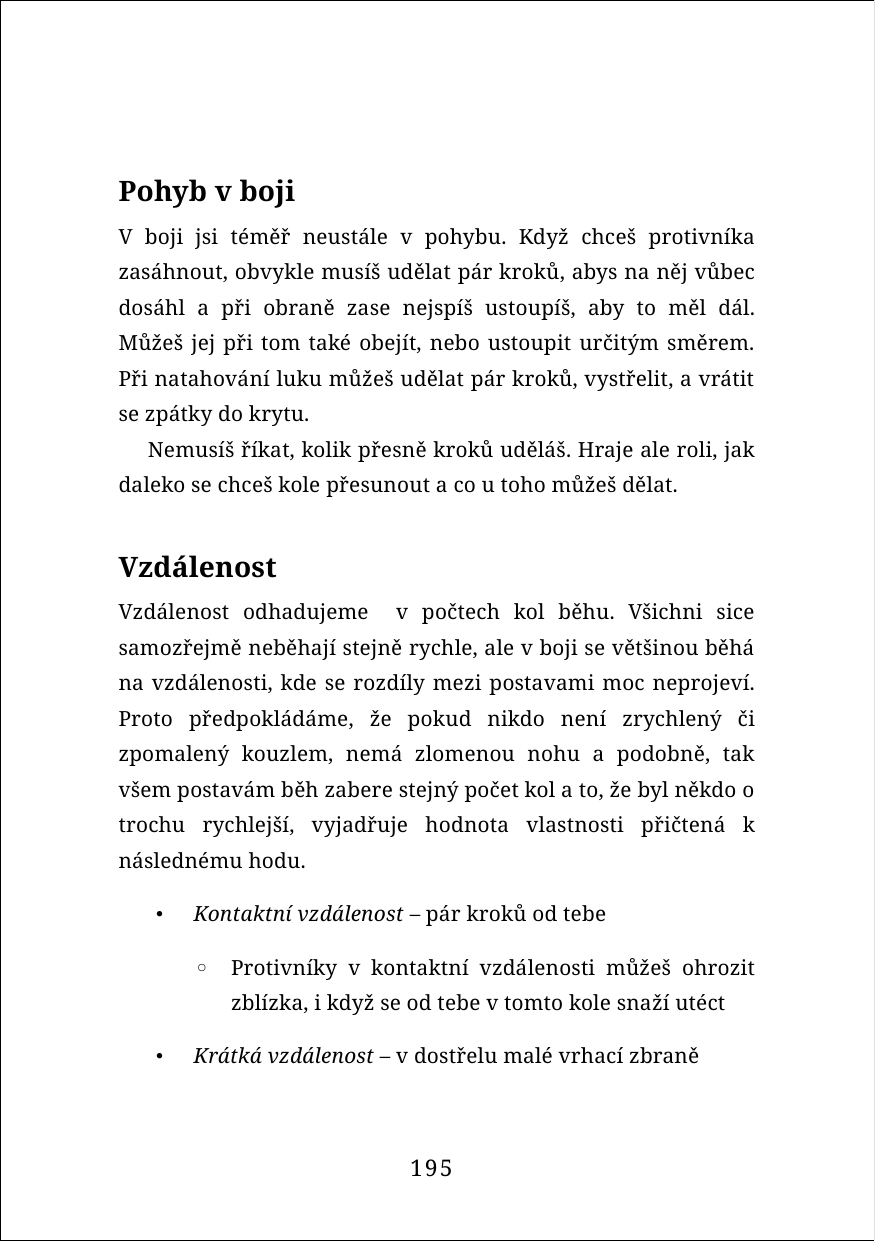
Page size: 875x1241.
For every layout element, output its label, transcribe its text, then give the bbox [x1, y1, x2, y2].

text V boji jsi téměř neustále v pohybu. Když chceš protivníka zasáhnout, obvykle musíš udělat pár kroků, abys na něj vůbec dosáhl a při obraně zase nejspíš ustoupíš, aby to měl dál. Můžeš jej při tom také obejít, nebo ustoupit určitým směrem. Při natahování luku můžeš udělat pár kroků, vystřelit, a vrátit se zpátky do krytu. Nemusíš říkat, kolik přesně kroků uděláš. Hraje ale roli, jak daleko se chceš kole přesunout a co u toho můžeš dělat. [118, 222, 756, 499]
text Vzdálenost odhadujeme v počtech kol běhu. Všichni sice samozřejmě neběhají stejně rychle, ale v boji se většinou běhá na vzdálenosti, kde se rozdíly mezi postavami moc neprojeví. Proto předpokládáme, že pokud nikdo není zrychlený či zpomalený kouzlem, nemá zlomenou nohu a podobně, tak všem postavám běh zabere stejný počet kol a to, že byl někdo o trochu rychlejší, vyjadřuje hodnota vlastnosti přičtená k následnému hodu. [118, 597, 756, 874]
list Kontaktní vzdálenost – pár kroků od tebe [156, 899, 756, 928]
list Krátká vzdálenost – v dostřelu malé vrhací zbraně [156, 1041, 756, 1070]
subtitle Pohyb v boji [118, 172, 756, 210]
subtitle Vzdálenost [118, 547, 756, 586]
list Protivníky v kontaktní vzdálenosti můžeš ohrozit zblízka, i když se od tebe v tomto kole snaží utéct [193, 953, 756, 1017]
